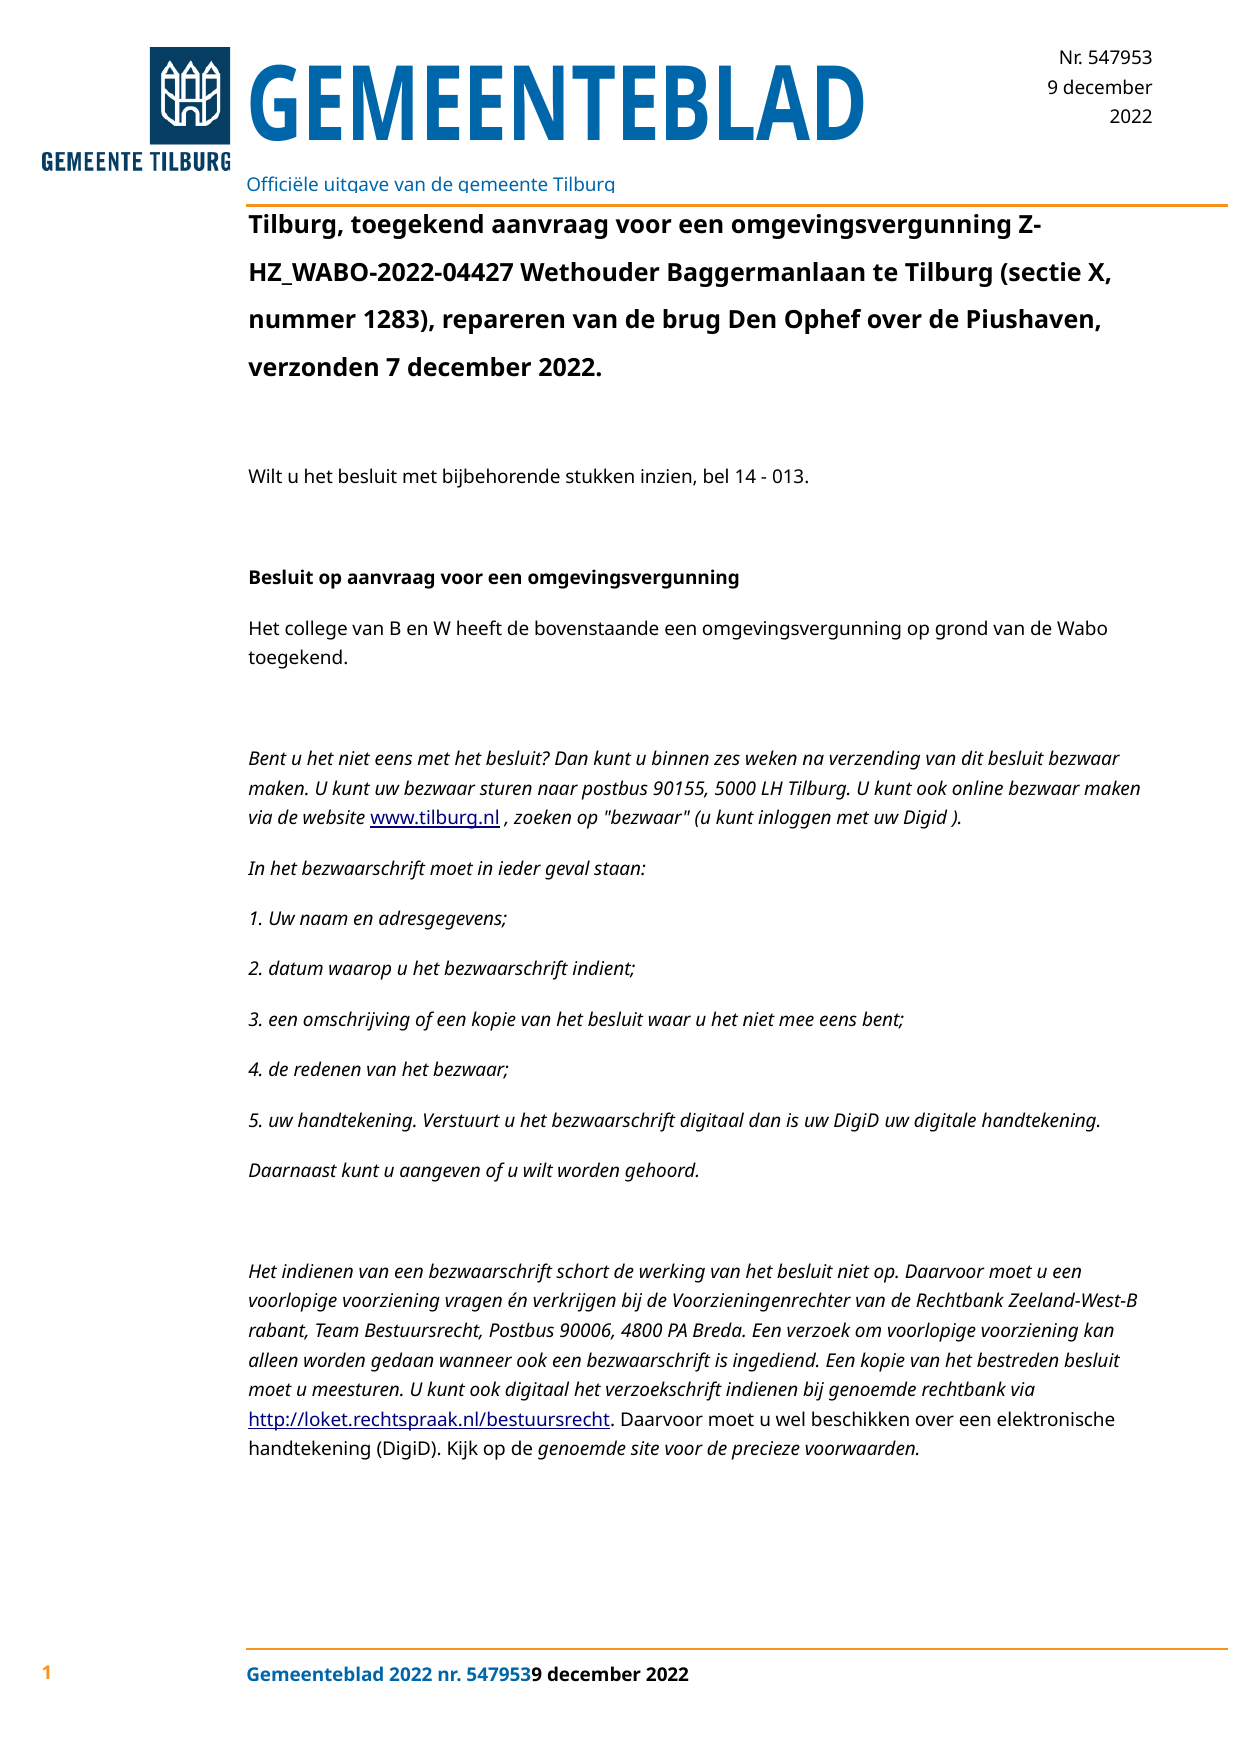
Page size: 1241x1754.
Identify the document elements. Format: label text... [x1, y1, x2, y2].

text Daarnaast kunt u aangeven of u wilt worden gehoord. [248, 1157, 1152, 1183]
text Tilburg, toegekend aanvraag voor een omgevingsvergunning Z-HZ_WABO-2022-04427 Wethouder Baggermanlaan te Tilburg (sectie X, nummer 1283), repareren van de brug Den Ophef over de Piushaven, verzonden 7 december 2022. [248, 207, 1152, 384]
text 1. Uw naam en adresgegevens; [248, 905, 1152, 931]
text Wilt u het besluit met bijbehorende stukken inzien, bel 14 - 013. [248, 463, 1152, 489]
text 2. datum waarop u het bezwaarschrift indient; [248, 956, 1152, 981]
text Bent u het niet eens met het besluit? Dan kunt u binnen zes weken na verzending van dit besluit bezwaar maken. U kunt uw bezwaar sturen naar postbus 90155, 5000 LH Tilburg. U kunt ook online bezwaar maken via de website www.tilburg.nl , zoeken op "bezwaar" (u kunt inloggen met uw Digid ). [248, 745, 1152, 830]
text Besluit op aanvraag voor een omgevingsvergunning [248, 564, 1152, 590]
text 5. uw handtekening. Verstuurt u het bezwaarschrift digitaal dan is uw DigiD uw digitale handtekening. [248, 1107, 1152, 1133]
text In het bezwaarschrift moet in ieder geval staan: [248, 855, 1152, 881]
picture [41, 47, 231, 172]
text Het indienen van een bezwaarschrift schort de werking van het besluit niet op. Daarvoor moet u een voorlopige voorziening vragen én verkrijgen bij de Voorzieningenrechter van de Rechtbank Zeeland-West-B rabant, Team Bestuursrecht, Postbus 90006, 4800 PA Breda. Een verzoek om voorlopige voorziening kan alleen worden gedaan wanneer ook een bezwaarschrift is ingediend. Een kopie van het bestreden besluit moet u meesturen. U kunt ook digitaal het verzoekschrift indienen bij genoemde rechtbank via http://loket.rechtspraak.nl/bestuursrecht. Daarvoor moet u wel beschikken over een elektronische handtekening (DigiD). Kijk op de genoemde site voor de precieze voorwaarden. [248, 1258, 1152, 1461]
text Het college van B en W heeft de bovenstaande een omgevingsvergunning op grond van de Wabo toegekend. [248, 615, 1152, 670]
text 4. de redenen van het bezwaar; [248, 1056, 1152, 1082]
text 3. een omschrijving of een kopie van het besluit waar u het niet mee eens bent; [248, 1006, 1152, 1032]
